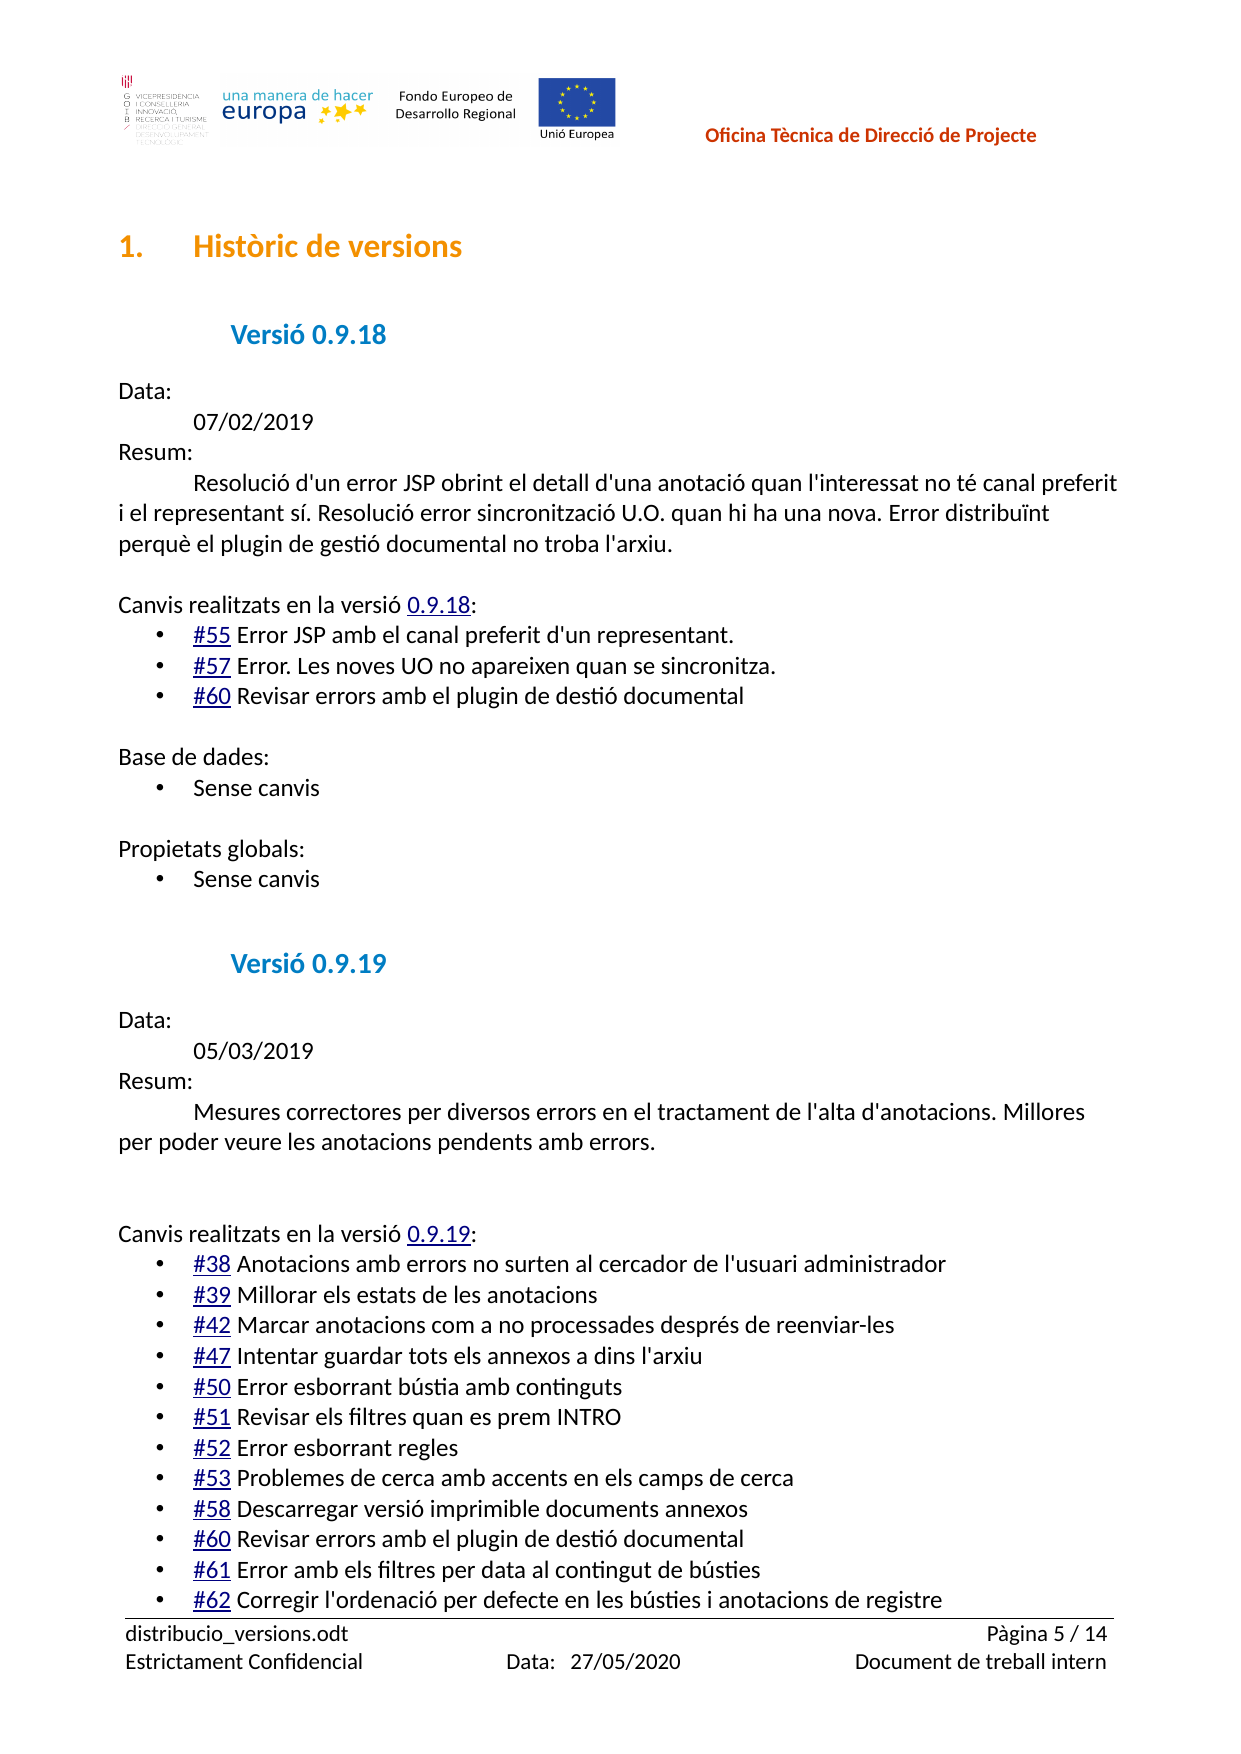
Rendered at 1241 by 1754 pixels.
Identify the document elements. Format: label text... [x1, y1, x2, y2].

list #58 Descarregar versió imprimible documents annexos [156, 1493, 1122, 1523]
text Resum: [118, 1065, 1122, 1096]
text Data: [118, 375, 1122, 406]
text Canvis realitzats en la versió 0.9.19: [118, 1218, 1122, 1248]
text Propietats globals: [118, 833, 1122, 863]
list #50 Error esborrant bústia amb continguts [156, 1371, 1122, 1401]
list #38 Anotacions amb errors no surten al cercador de l'usuari administrador [156, 1248, 1122, 1279]
list #62 Corregir l'ordenació per defecte en les bústies i anotacions de registre [156, 1584, 1122, 1615]
list Sense canvis [156, 863, 1122, 894]
picture [118, 73, 213, 147]
text Canvis realitzats en la versió 0.9.18: [118, 589, 1122, 619]
subtitle Versió 0.9.19 [153, 945, 1122, 981]
subtitle Versió 0.9.18 [153, 316, 1122, 351]
list #55 Error JSP amb el canal preferit d'un representant. [156, 619, 1122, 650]
list #60 Revisar errors amb el plugin de destió documental [156, 680, 1122, 711]
list #39 Millorar els estats de les anotacions [156, 1279, 1122, 1309]
picture [219, 73, 621, 147]
text 05/03/2019 [118, 1035, 1122, 1065]
list #60 Revisar errors amb el plugin de destió documental [156, 1523, 1122, 1554]
list #57 Error. Les noves UO no apareixen quan se sincronitza. [156, 650, 1122, 680]
list #42 Marcar anotacions com a no processades després de reenviar-les [156, 1309, 1122, 1340]
text Resolució d'un error JSP obrint el detall d'una anotació quan l'interessat no té canal preferit i el representant sí. Resolució error sincronització U.O. quan hi ha una nova. Error distribuïnt perquè el plugin de gestió documental no troba l'arxiu. [118, 467, 1122, 558]
list #53 Problemes de cerca amb accents en els camps de cerca [156, 1462, 1122, 1493]
text 07/02/2019 [118, 406, 1122, 436]
text Mesures correctores per diversos errors en el tractament de l'alta d'anotacions. Millores per poder veure les anotacions pendents amb errors. [118, 1096, 1122, 1157]
list #61 Error amb els filtres per data al contingut de bústies [156, 1554, 1122, 1584]
text Data: [118, 1004, 1122, 1035]
subtitle Històric de versions [118, 225, 1122, 266]
list #52 Error esborrant regles [156, 1432, 1122, 1462]
text Resum: [118, 436, 1122, 467]
list #51 Revisar els filtres quan es prem INTRO [156, 1401, 1122, 1432]
text Base de dades: [118, 741, 1122, 772]
list #47 Intentar guardar tots els annexos a dins l'arxiu [156, 1340, 1122, 1371]
list Sense canvis [156, 772, 1122, 802]
